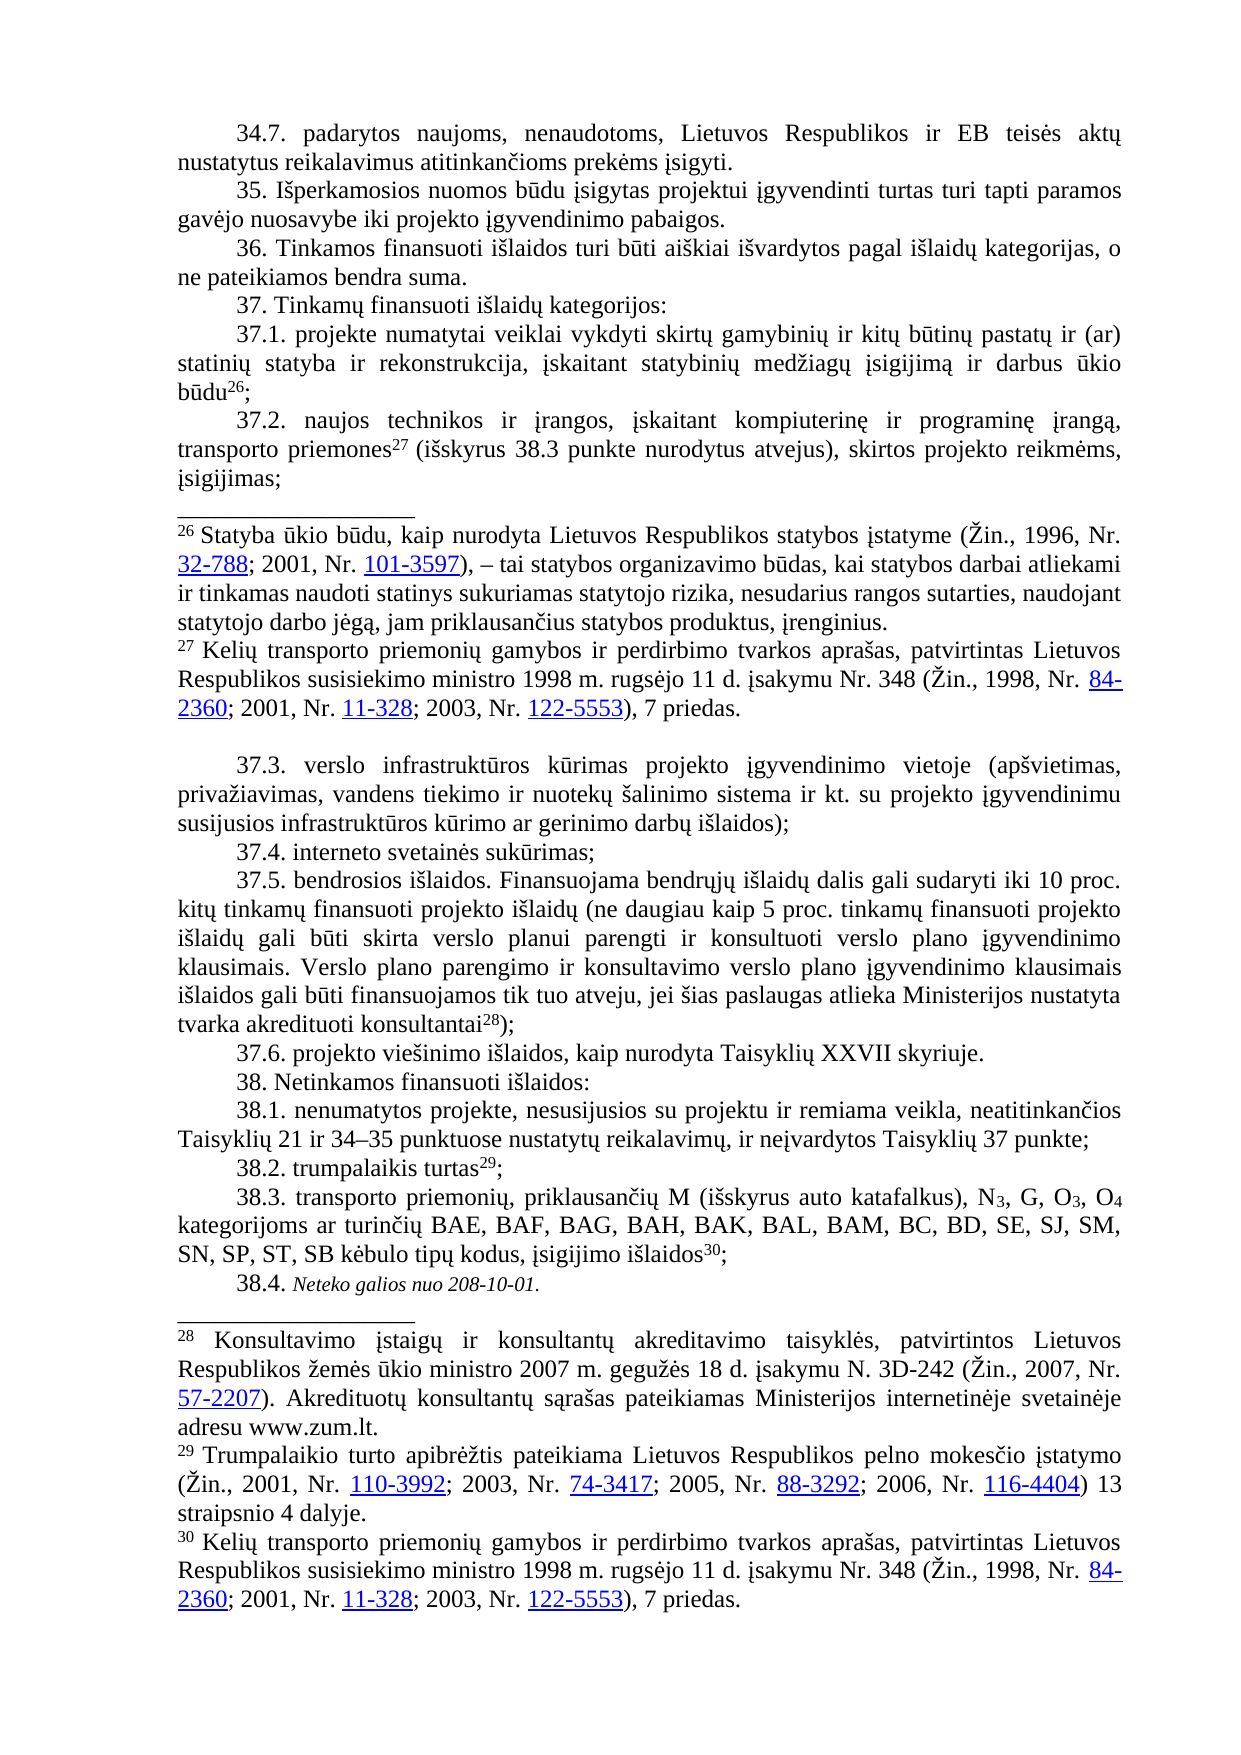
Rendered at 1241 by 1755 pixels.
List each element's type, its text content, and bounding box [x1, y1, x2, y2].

text 38. Netinkamos finansuoti išlaidos: [177, 1067, 1122, 1096]
text 37.5. bendrosios išlaidos. Finansuojama bendrųjų išlaidų dalis gali sudaryti iki 10 proc. kitų tinkamų finansuoti projekto išlaidų (ne daugiau kaip 5 proc. tinkamų finansuoti projekto išlaidų gali būti skirta verslo planui parengti ir konsultuoti verslo plano įgyvendinimo klausimais. Verslo plano parengimo ir konsultavimo verslo plano įgyvendinimo klausimais išlaidos gali būti finansuojamos tik tuo atveju, jei šias paslaugas atlieka Ministerijos nustatyta tvarka akredituoti konsultantai28); [177, 866, 1122, 1038]
text 38.4. Neteko galios nuo 208-10-01. [177, 1268, 1122, 1297]
text 38.3. transporto priemonių, priklausančių M (išskyrus auto katafalkus), N3, G, O3, O4 kategorijoms ar turinčių BAE, BAF, BAG, BAH, BAK, BAL, BAM, BC, BD, SE, SJ, SM, SN, SP, ST, SB kėbulo tipų kodus, įsigijimo išlaidos30; [177, 1182, 1122, 1268]
text 37.1. projekte numatytai veiklai vykdyti skirtų gamybinių ir kitų būtinų pastatų ir (ar) statinių statyba ir rekonstrukcija, įskaitant statybinių medžiagų įsigijimą ir darbus ūkio būdu26; [177, 319, 1122, 406]
text 27 Kelių transporto priemonių gamybos ir perdirbimo tvarkos aprašas, patvirtintas Lietuvos Respublikos susisiekimo ministro 1998 m. rugsėjo 11 d. įsakymu Nr. 348 (Žin., 1998, Nr. 84-2360; 2001, Nr. 11-328; 2003, Nr. 122-5553), 7 priedas. [177, 636, 1122, 722]
text 36. Tinkamos finansuoti išlaidos turi būti aiškiai išvardytos pagal išlaidų kategorijas, o ne pateikiamos bendra suma. [177, 233, 1122, 291]
text 29 Trumpalaikio turto apibrėžtis pateikiama Lietuvos Respublikos pelno mokesčio įstatymo (Žin., 2001, Nr. 110-3992; 2003, Nr. 74-3417; 2005, Nr. 88-3292; 2006, Nr. 116-4404) 13 straipsnio 4 dalyje. [177, 1441, 1122, 1527]
text 37. Tinkamų finansuoti išlaidų kategorijos: [177, 291, 1122, 319]
text ___________________ [177, 492, 1122, 521]
text 26 Statyba ūkio būdu, kaip nurodyta Lietuvos Respublikos statybos įstatyme (Žin., 1996, Nr. 32-788; 2001, Nr. 101-3597), – tai statybos organizavimo būdas, kai statybos darbai atliekami ir tinkamas naudoti statinys sukuriamas statytojo rizika, nesudarius rangos sutarties, naudojant statytojo darbo jėgą, jam priklausančius statybos produktus, įrenginius. [177, 521, 1122, 636]
text ___________________ [177, 1297, 1122, 1326]
text 38.2. trumpalaikis turtas29; [177, 1153, 1122, 1182]
text 38.1. nenumatytos projekte, nesusijusios su projektu ir remiama veikla, neatitinkančios Taisyklių 21 ir 34–35 punktuose nustatytų reikalavimų, ir neįvardytos Taisyklių 37 punkte; [177, 1096, 1122, 1153]
text 34.7. padarytos naujoms, nenaudotoms, Lietuvos Respublikos ir EB teisės aktų nustatytus reikalavimus atitinkančioms prekėms įsigyti. [177, 118, 1122, 176]
text 37.2. naujos technikos ir įrangos, įskaitant kompiuterinę ir programinę įrangą, transporto priemones27 (išskyrus 38.3 punkte nurodytus atvejus), skirtos projekto reikmėms, įsigijimas; [177, 406, 1122, 492]
text 30 Kelių transporto priemonių gamybos ir perdirbimo tvarkos aprašas, patvirtintas Lietuvos Respublikos susisiekimo ministro 1998 m. rugsėjo 11 d. įsakymu Nr. 348 (Žin., 1998, Nr. 84-2360; 2001, Nr. 11-328; 2003, Nr. 122-5553), 7 priedas. [177, 1527, 1122, 1613]
text 35. Išperkamosios nuomos būdu įsigytas projektui įgyvendinti turtas turi tapti paramos gavėjo nuosavybe iki projekto įgyvendinimo pabaigos. [177, 176, 1122, 233]
text 37.4. interneto svetainės sukūrimas; [177, 837, 1122, 866]
text 37.3. verslo infrastruktūros kūrimas projekto įgyvendinimo vietoje (apšvietimas, privažiavimas, vandens tiekimo ir nuotekų šalinimo sistema ir kt. su projekto įgyvendinimu susijusios infrastruktūros kūrimo ar gerinimo darbų išlaidos); [177, 751, 1122, 837]
text 37.6. projekto viešinimo išlaidos, kaip nurodyta Taisyklių XXVII skyriuje. [177, 1038, 1122, 1067]
text 28 Konsultavimo įstaigų ir konsultantų akreditavimo taisyklės, patvirtintos Lietuvos Respublikos žemės ūkio ministro 2007 m. gegužės 18 d. įsakymu N. 3D-242 (Žin., 2007, Nr. 57-2207). Akredituotų konsultantų sąrašas pateikiamas Ministerijos internetinėje svetainėje adresu www.zum.lt. [177, 1326, 1122, 1441]
